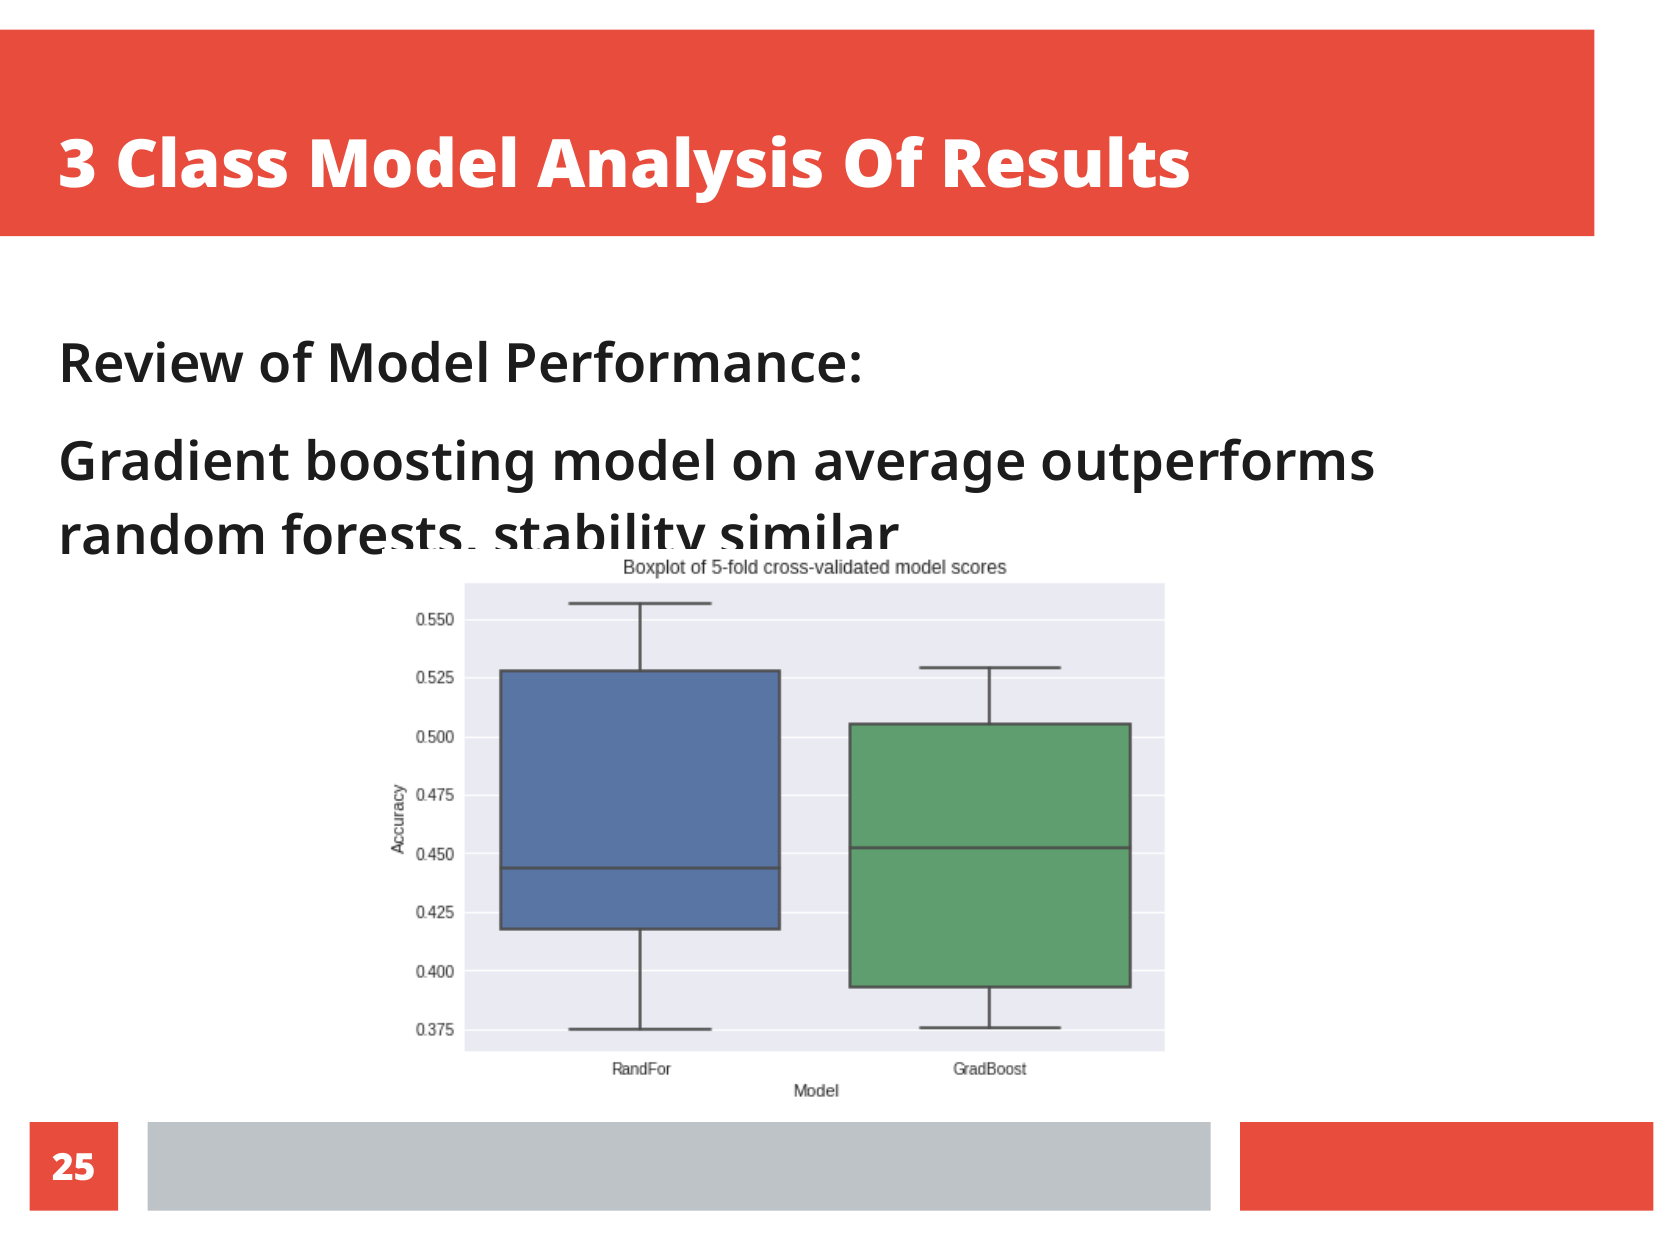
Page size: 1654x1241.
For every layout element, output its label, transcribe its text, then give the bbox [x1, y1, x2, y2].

title 3 Class Model Analysis Of Results [59, 59, 1595, 207]
picture [382, 549, 1176, 1111]
list Review of Model Performance: Gradient boosting model on average outperforms random forests, stability similar [59, 324, 1565, 1093]
